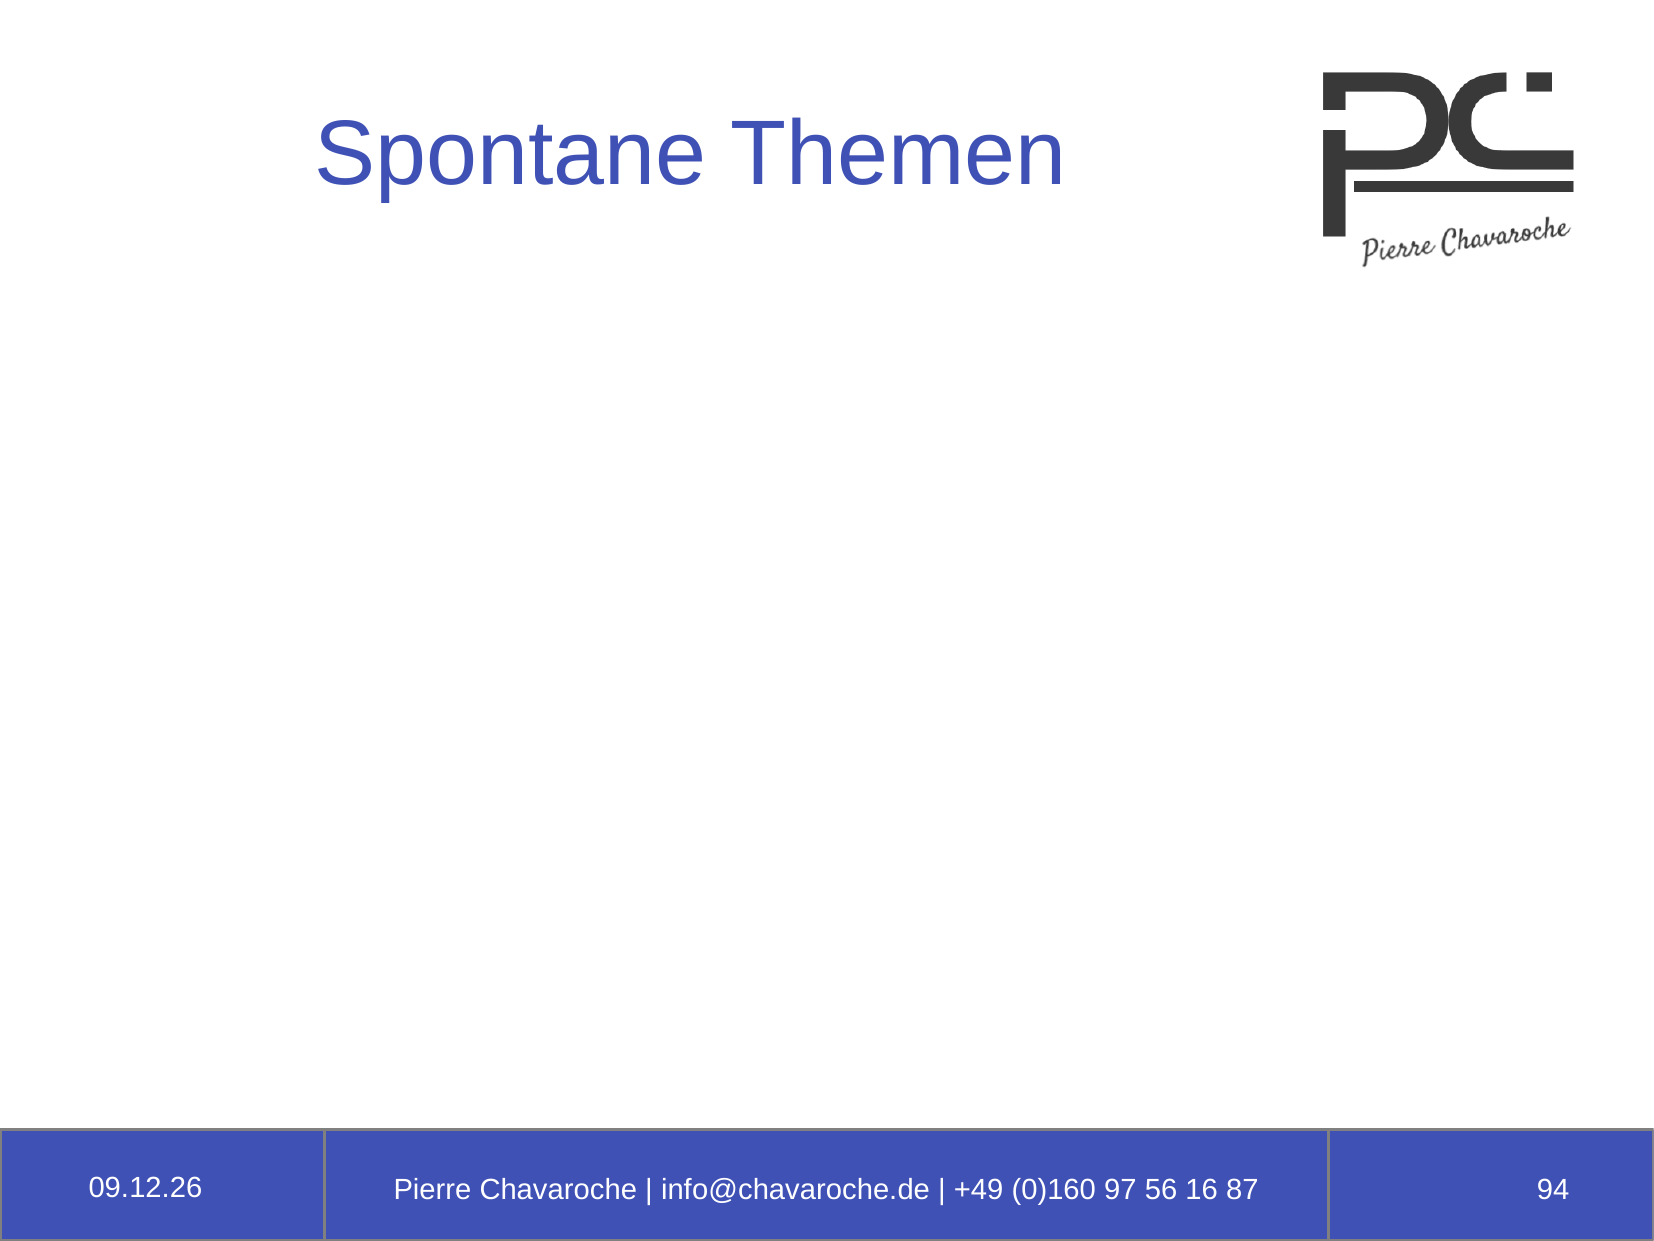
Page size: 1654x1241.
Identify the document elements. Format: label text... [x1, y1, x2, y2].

picture [1307, 29, 1589, 311]
title Spontane Themen [82, 49, 1300, 257]
